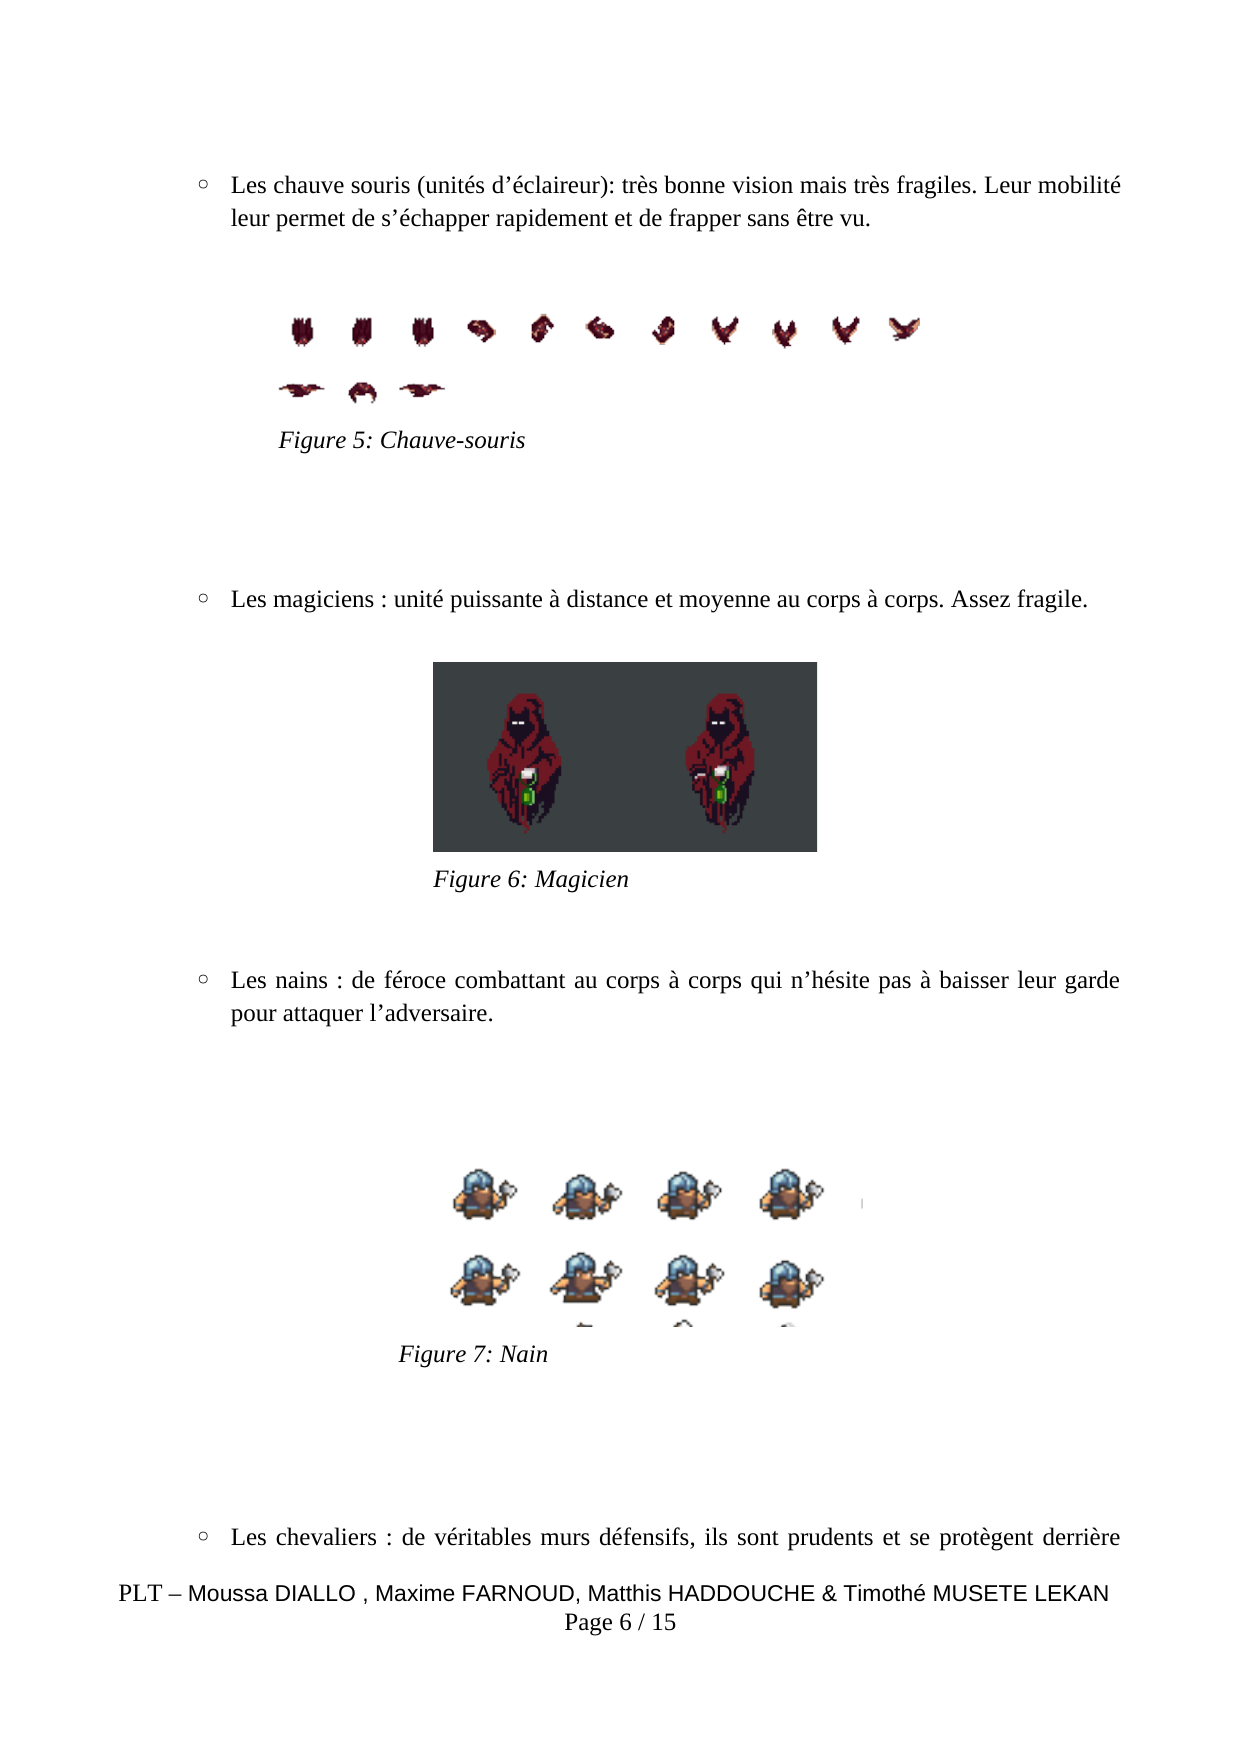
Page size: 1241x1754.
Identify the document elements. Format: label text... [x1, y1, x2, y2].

list Figure 7: Nain [398, 1099, 862, 1367]
list Les magiciens : unité puissante à distance et moyenne au corps à corps. Assez fragile. [193, 584, 1122, 613]
picture [433, 662, 818, 852]
picture [278, 295, 935, 414]
text Figure 6: Magicien [433, 852, 817, 893]
list Les nains : de féroce combattant au corps à corps qui n’hésite pas à baisser leur garde pour attaquer l’adversaire. [193, 965, 1122, 1027]
text Figure 5: Chauve-souris [278, 414, 949, 454]
list Les chauve souris (unités d’éclaireur): très bonne vision mais très fragiles. Leur mobilité leur permet de s’échapper rapidement et de frapper sans être vu. [193, 170, 1122, 232]
list Les chevaliers : de véritables murs défensifs, ils sont prudents et se protègent derrière [193, 1522, 1122, 1550]
